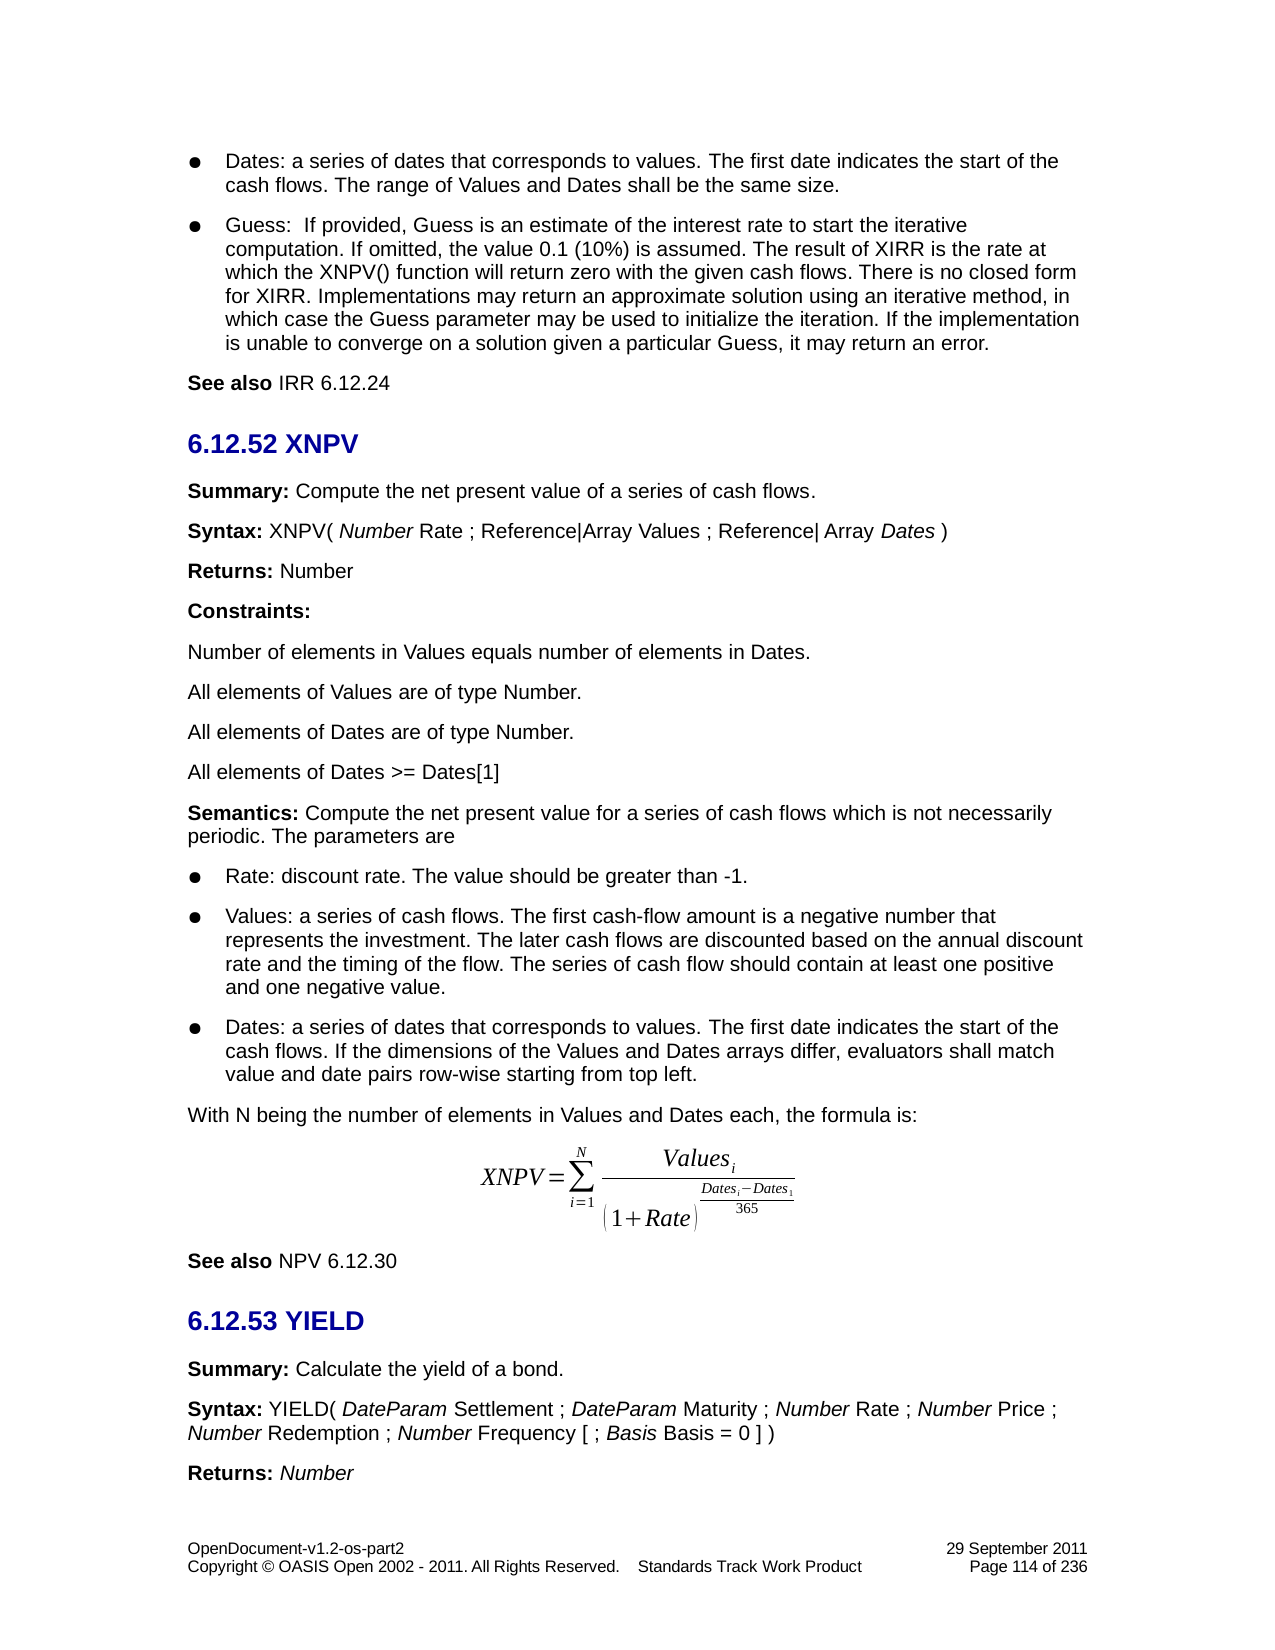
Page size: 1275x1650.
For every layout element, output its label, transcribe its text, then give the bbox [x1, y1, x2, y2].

list Guess: If provided, Guess is an estimate of the interest rate to start the iterative computation. If omitted, the value 0.1 (10%) is assumed. The result of XIRR is the rate at which the XNPV() function will return zero with the given cash flows. There is no closed form for XIRR. Implementations may return an approximate solution using an iterative method, in which case the Guess parameter may be used to initialize the iteration. If the implementation is unable to converge on a solution given a particular Guess, it may return an error. [187, 214, 1088, 355]
text All elements of Dates are of type Number. [187, 721, 1088, 744]
text Number of elements in Values equals number of elements in Dates. [187, 640, 1088, 664]
list With N being the number of elements in Values and Dates each, the formula is: [187, 1103, 1088, 1127]
text All elements of Values are of type Number. [187, 680, 1088, 704]
list Dates: a series of dates that corresponds to values. The first date indicates the start of the cash flows. The range of Values and Dates shall be the same size. [187, 150, 1088, 197]
text Syntax: XNPV( Number Rate ; Reference|Array Values ; Reference| Array Dates ) [187, 519, 1088, 543]
list Values: a series of cash flows. The first cash-flow amount is a negative number that represents the investment. The later cash flows are discounted based on the annual discount rate and the timing of the flow. The series of cash flow should contain at least one positive and one negative value. [187, 905, 1088, 999]
text Summary: Calculate the yield of a bond. [187, 1357, 1088, 1381]
text See also IRR 6.12.24 [187, 372, 1088, 395]
text All elements of Dates >= Dates[1] [187, 761, 1088, 784]
list Rate: discount rate. The value should be greater than -1. [187, 865, 1088, 888]
text See also NPV 6.12.30 [187, 1249, 1088, 1273]
text Syntax: YIELD( DateParam Settlement ; DateParam Maturity ; Number Rate ; Number Price ; Number Redemption ; Number Frequency [ ; Basis Basis = 0 ] ) [187, 1397, 1088, 1444]
text Summary: Compute the net present value of a series of cash flows. [187, 479, 1088, 503]
list Dates: a series of dates that corresponds to values. The first date indicates the start of the cash flows. If the dimensions of the Values and Dates arrays differ, evaluators shall match value and date pairs row-wise starting from top left. [187, 1016, 1088, 1086]
text Constraints: [187, 600, 1088, 623]
text Returns: Number [187, 1461, 1088, 1485]
subtitle YIELD [187, 1306, 1088, 1336]
subtitle XNPV [187, 428, 1088, 458]
text Returns: Number [187, 560, 1088, 583]
text Semantics: Compute the net present value for a series of cash flows which is not necessarily periodic. The parameters are [187, 801, 1088, 848]
